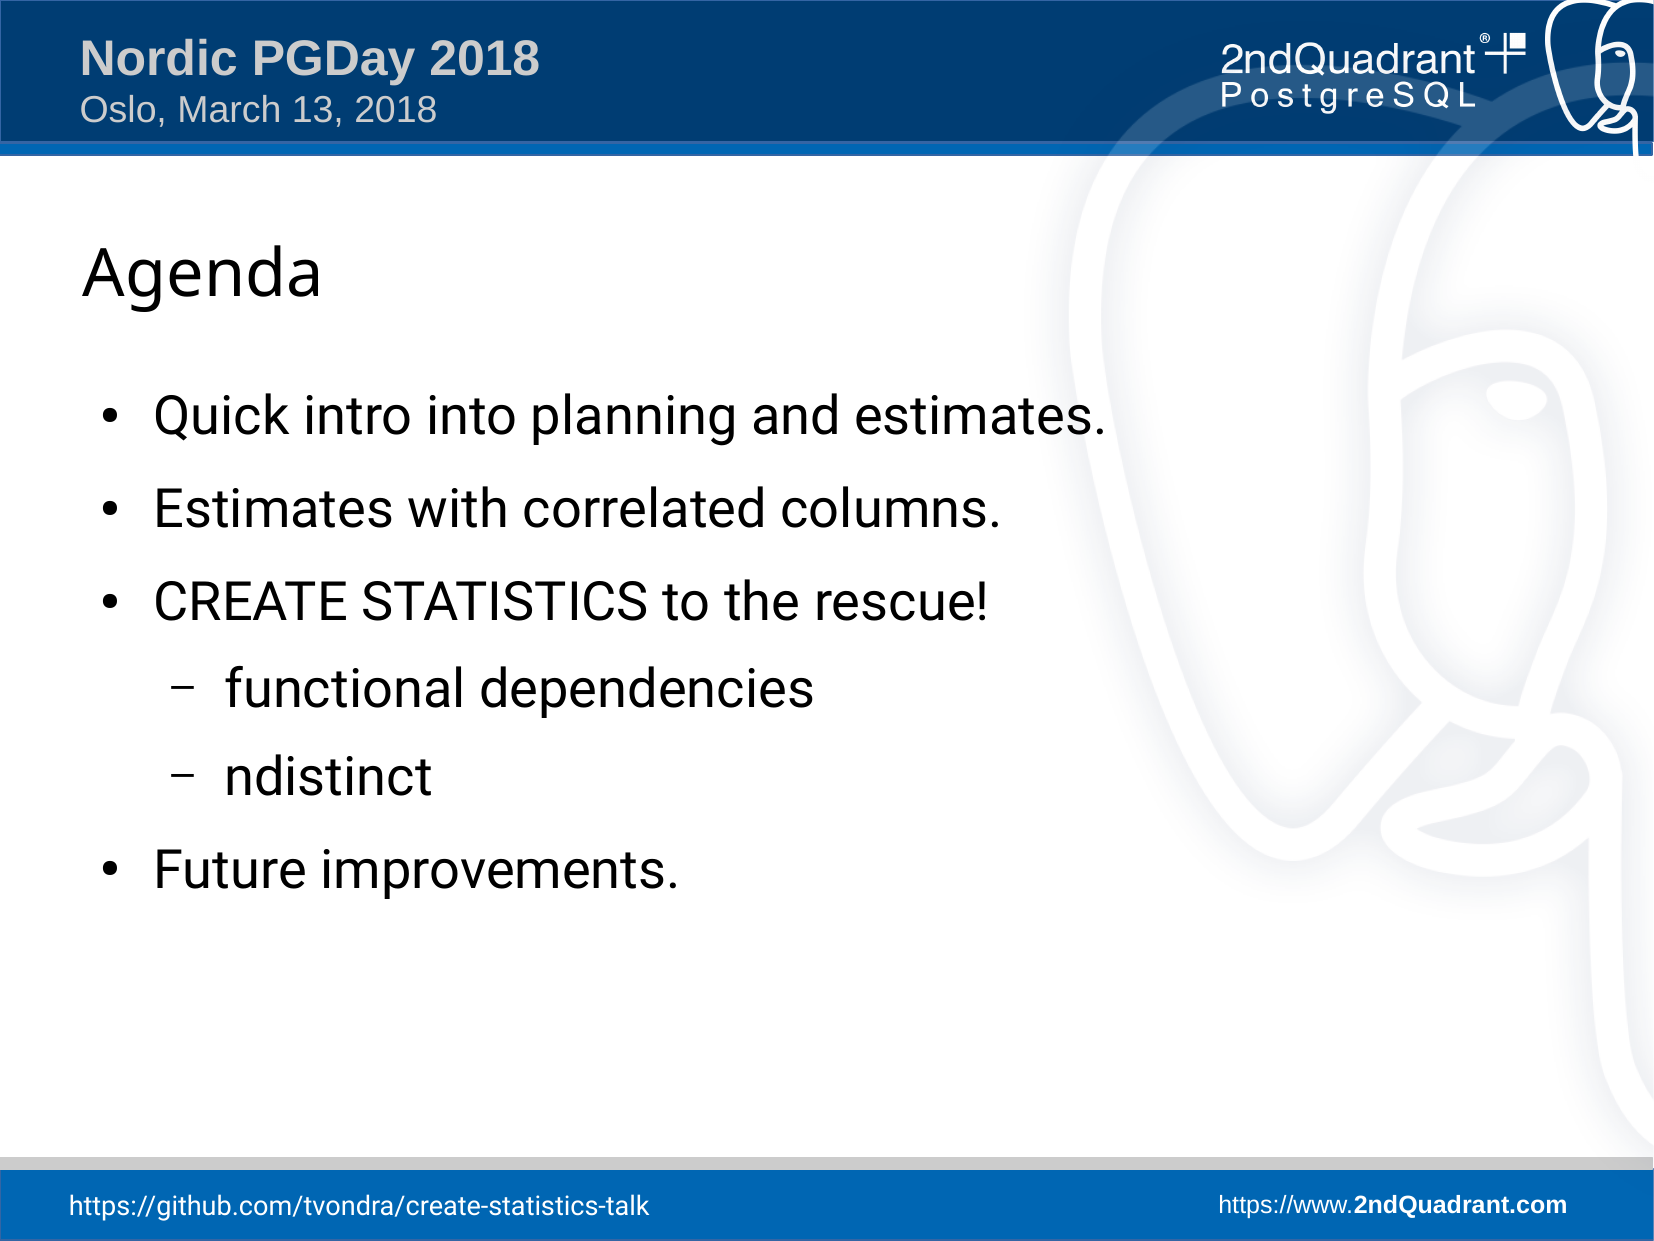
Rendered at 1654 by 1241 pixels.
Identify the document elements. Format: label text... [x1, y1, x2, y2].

picture [632, 0, 1654, 1241]
title Agenda [82, 167, 1571, 375]
list Quick intro into planning and estimates. Estimates with correlated columns. CREATE STATISTICS to the rescue! functional dependencies ndistinct Future improvements. [82, 384, 1571, 1104]
